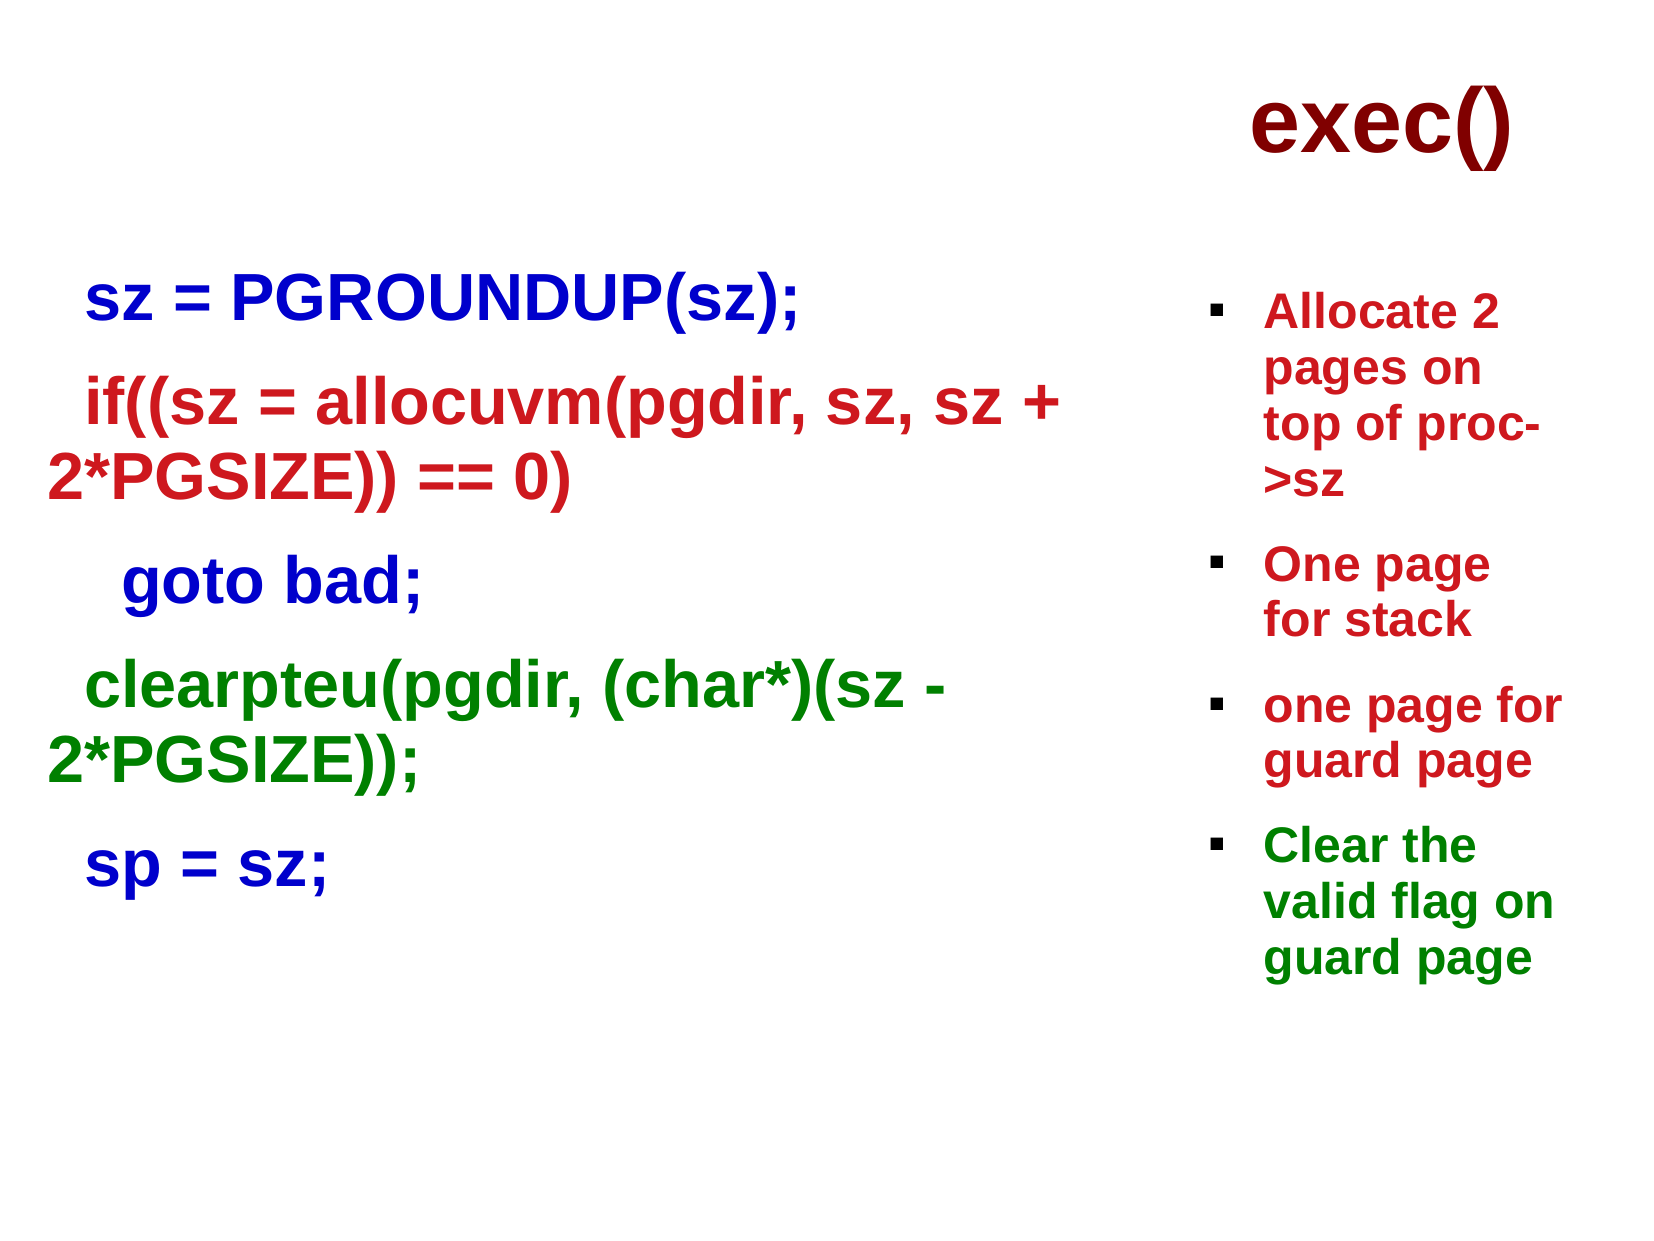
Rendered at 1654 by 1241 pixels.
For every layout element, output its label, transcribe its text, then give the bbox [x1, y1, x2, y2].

list sz = PGROUNDUP(sz); if((sz = allocuvm(pgdir, sz, sz + 2*PGSIZE)) == 0) goto bad; clearpteu(pgdir, (char*)(sz - 2*PGSIZE)); sp = sz; [47, 259, 1170, 1241]
list Allocate 2 pages on top of proc->sz One page for stack one page for guard page Clear the valid flag on guard page [1192, 283, 1565, 1003]
title exec() [637, 17, 1654, 225]
